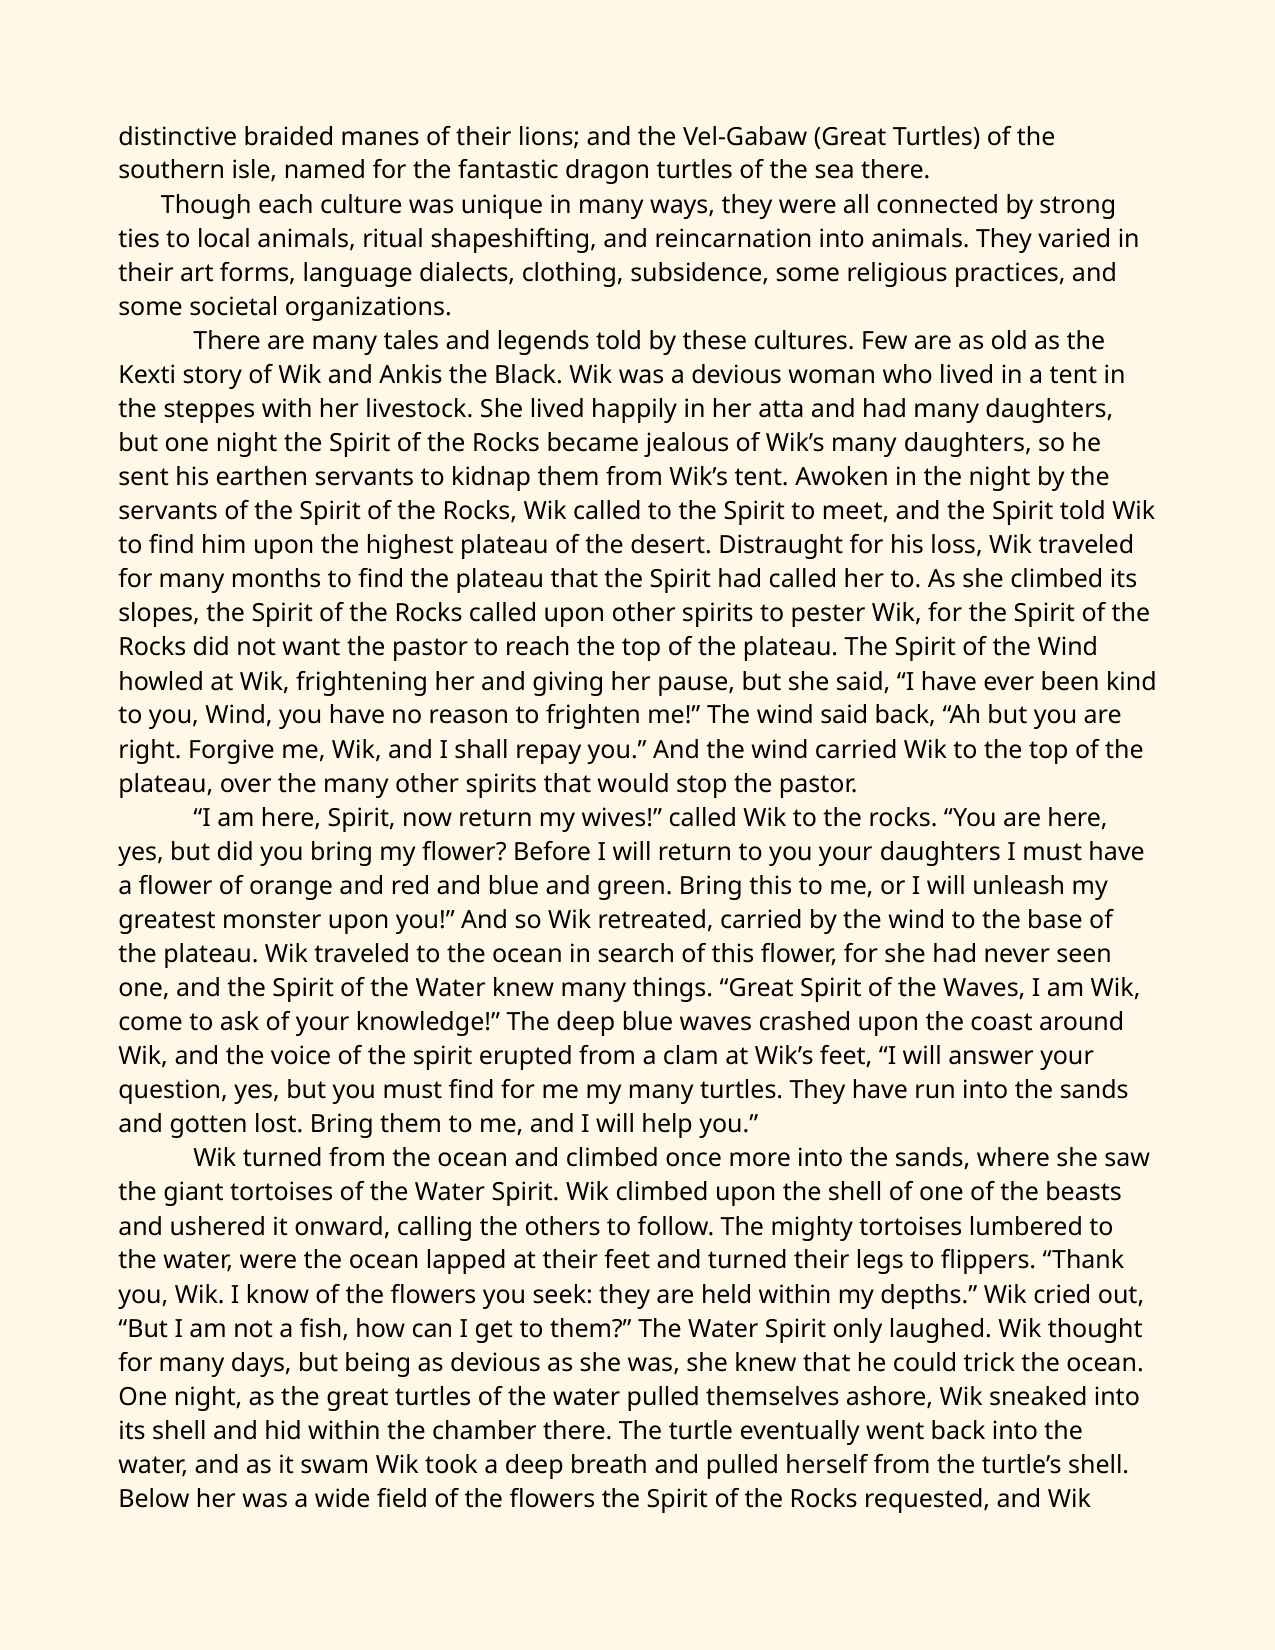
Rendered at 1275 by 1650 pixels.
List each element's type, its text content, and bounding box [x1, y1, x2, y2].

text There are many tales and legends told by these cultures. Few are as old as the Kexti story of Wik and Ankis the Black. Wik was a devious woman who lived in a tent in the steppes with her livestock. She lived happily in her atta and had many daughters, but one night the Spirit of the Rocks became jealous of Wik’s many daughters, so he sent his earthen servants to kidnap them from Wik’s tent. Awoken in the night by the servants of the Spirit of the Rocks, Wik called to the Spirit to meet, and the Spirit told Wik to find him upon the highest plateau of the desert. Distraught for his loss, Wik traveled for many months to find the plateau that the Spirit had called her to. As she climbed its slopes, the Spirit of the Rocks called upon other spirits to pester Wik, for the Spirit of the Rocks did not want the pastor to reach the top of the plateau. The Spirit of the Wind howled at Wik, frightening her and giving her pause, but she said, “I have ever been kind to you, Wind, you have no reason to frighten me!” The wind said back, “Ah but you are right. Forgive me, Wik, and I shall repay you.” And the wind carried Wik to the top of the plateau, over the many other spirits that would stop the pastor. [118, 322, 1157, 799]
text Though each culture was unique in many ways, they were all connected by strong ties to local animals, ritual shapeshifting, and reincarnation into animals. They varied in their art forms, language dialects, clothing, subsidence, some religious practices, and some societal organizations. [118, 186, 1157, 322]
text Wik turned from the ocean and climbed once more into the sands, where she saw the giant tortoises of the Water Spirit. Wik climbed upon the shell of one of the beasts and ushered it onward, calling the others to follow. The mighty tortoises lumbered to the water, were the ocean lapped at their feet and turned their legs to flippers. “Thank you, Wik. I know of the flowers you seek: they are held within my depths.” Wik cried out, “But I am not a fish, how can I get to them?” The Water Spirit only laughed. Wik thought for many days, but being as devious as she was, she knew that he could trick the ocean. One night, as the great turtles of the water pulled themselves ashore, Wik sneaked into its shell and hid within the chamber there. The turtle eventually went back into the water, and as it swam Wik took a deep breath and pulled herself from the turtle’s shell. Below her was a wide field of the flowers the Spirit of the Rocks requested, and Wik [118, 1140, 1157, 1515]
text distinctive braided manes of their lions; and the Vel-Gabaw (Great Turtles) of the southern isle, named for the fantastic dragon turtles of the sea there. [118, 118, 1157, 186]
text “I am here, Spirit, now return my wives!” called Wik to the rocks. “You are here, yes, but did you bring my flower? Before I will return to you your daughters I must have a flower of orange and red and blue and green. Bring this to me, or I will unleash my greatest monster upon you!” And so Wik retreated, carried by the wind to the base of the plateau. Wik traveled to the ocean in search of this flower, for she had never seen one, and the Spirit of the Water knew many things. “Great Spirit of the Waves, I am Wik, come to ask of your knowledge!” The deep blue waves crashed upon the coast around Wik, and the voice of the spirit erupted from a clam at Wik’s feet, “I will answer your question, yes, but you must find for me my many turtles. They have run into the sands and gotten lost. Bring them to me, and I will help you.” [118, 799, 1157, 1140]
